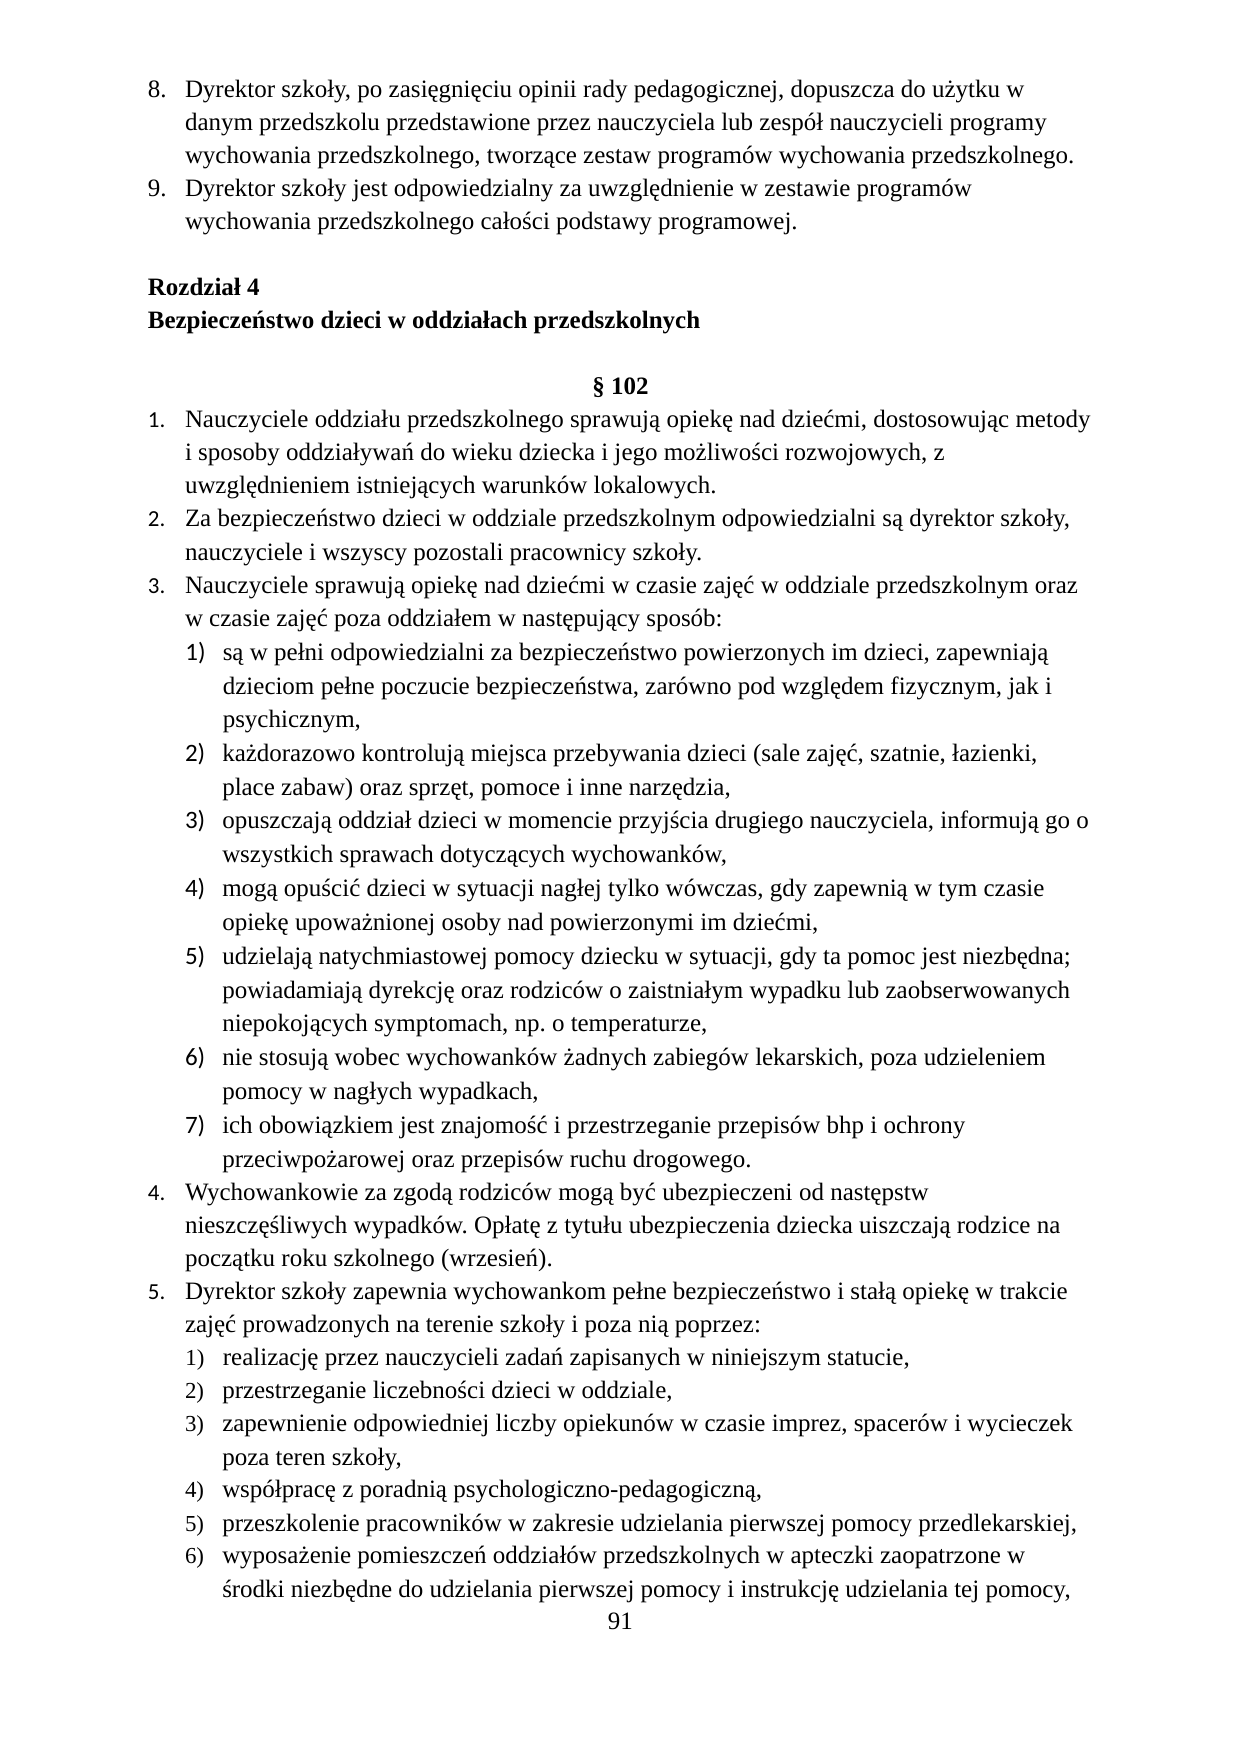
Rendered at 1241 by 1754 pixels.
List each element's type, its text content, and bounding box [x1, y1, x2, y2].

list zapewnienie odpowiedniej liczby opiekunów w czasie imprez, spacerów i wycieczek poza teren szkoły, [185, 1408, 1093, 1470]
list Dyrektor szkoły zapewnia wychowankom pełne bezpieczeństwo i stałą opiekę w trakcie zajęć prowadzonych na terenie szkoły i poza nią poprzez: [148, 1276, 1093, 1338]
list wyposażenie pomieszczeń oddziałów przedszkolnych w apteczki zaopatrzone w środki niezbędne do udzielania pierwszej pomocy i instrukcję udzielania tej pomocy, [185, 1541, 1093, 1602]
text Bezpieczeństwo dzieci w oddziałach przedszkolnych [148, 305, 1093, 334]
list Nauczyciele oddziału przedszkolnego sprawują opiekę nad dziećmi, dostosowując metody i sposoby oddziaływań do wieku dziecka i jego możliwości rozwojowych, z uwzględnieniem istniejących warunków lokalowych. [148, 404, 1093, 499]
list Dyrektor szkoły jest odpowiedzialny za uwzględnienie w zestawie programów wychowania przedszkolnego całości podstawy programowej. [148, 173, 1093, 234]
list Wychowankowie za zgodą rodziców mogą być ubezpieczeni od następstw nieszczęśliwych wypadków. Opłatę z tytułu ubezpieczenia dziecka uiszczają rodzice na początku roku szkolnego (wrzesień). [148, 1177, 1093, 1272]
list każdorazowo kontrolują miejsca przebywania dzieci (sale zajęć, szatnie, łazienki, place zabaw) oraz sprzęt, pomoce i inne narzędzia, [185, 737, 1093, 800]
list Dyrektor szkoły, po zasięgnięciu opinii rady pedagogicznej, dopuszcza do użytku w danym przedszkolu przedstawione przez nauczyciela lub zespół nauczycieli programy wychowania przedszkolnego, tworzące zestaw programów wychowania przedszkolnego. [148, 74, 1093, 168]
list realizację przez nauczycieli zadań zapisanych w niniejszym statucie, [185, 1342, 1093, 1371]
list ich obowiązkiem jest znajomość i przestrzeganie przepisów bhp i ochrony przeciwpożarowej oraz przepisów ruchu drogowego. [185, 1109, 1093, 1172]
list opuszczają oddział dzieci w momencie przyjścia drugiego nauczyciela, informują go o wszystkich sprawach dotyczących wychowanków, [185, 805, 1093, 868]
list są w pełni odpowiedzialni za bezpieczeństwo powierzonych im dzieci, zapewniają dzieciom pełne poczucie bezpieczeństwa, zarówno pod względem fizycznym, jak i psychicznym, [185, 636, 1093, 733]
text § 102 [148, 371, 1093, 400]
list przestrzeganie liczebności dzieci w oddziale, [185, 1376, 1093, 1404]
list Za bezpieczeństwo dzieci w oddziale przedszkolnym odpowiedzialni są dyrektor szkoły, nauczyciele i wszyscy pozostali pracownicy szkoły. [148, 503, 1093, 565]
text Rozdział 4 [148, 272, 1093, 301]
list współpracę z poradnią psychologiczno-pedagogiczną, [185, 1474, 1093, 1503]
list przeszkolenie pracowników w zakresie udzielania pierwszej pomocy przedlekarskiej, [185, 1508, 1093, 1536]
list nie stosują wobec wychowanków żadnych zabiegów lekarskich, poza udzieleniem pomocy w nagłych wypadkach, [185, 1041, 1093, 1105]
list udzielają natychmiastowej pomocy dziecku w sytuacji, gdy ta pomoc jest niezbędna; powiadamiają dyrekcję oraz rodziców o zaistniałym wypadku lub zaobserwowanych niepokojących symptomach, np. o temperaturze, [185, 940, 1093, 1037]
list Nauczyciele sprawują opiekę nad dziećmi w czasie zajęć w oddziale przedszkolnym oraz w czasie zajęć poza oddziałem w następujący sposób: [148, 570, 1093, 632]
list mogą opuścić dzieci w sytuacji nagłej tylko wówczas, gdy zapewnią w tym czasie opiekę upoważnionej osoby nad powierzonymi im dziećmi, [185, 872, 1093, 936]
